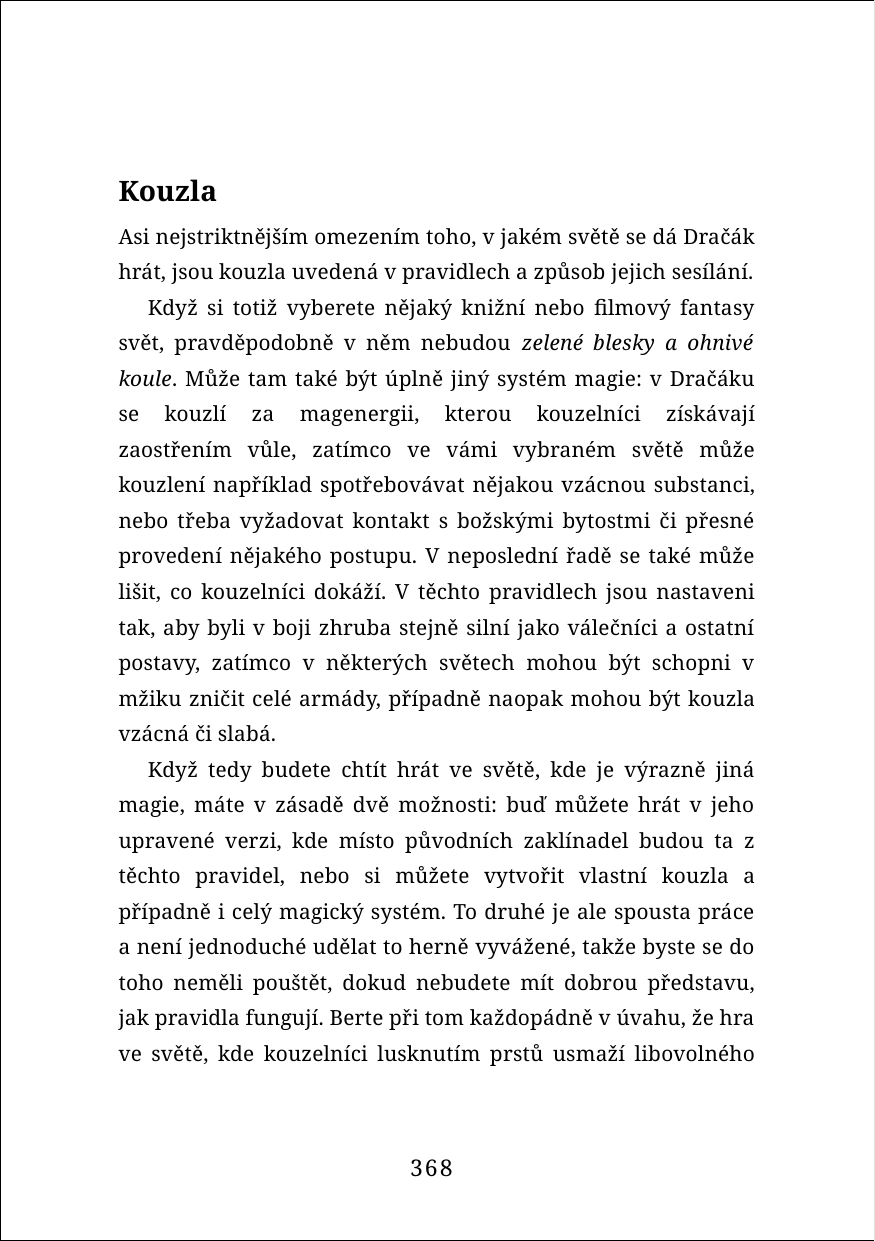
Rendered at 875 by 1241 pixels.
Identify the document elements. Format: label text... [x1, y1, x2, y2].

text Asi nejstriktnějším omezením toho, v jakém světě se dá Dračák hrát, jsou kouzla uvedená v pravidlech a způsob jejich sesílání. Když si totiž vyberete nějaký knižní nebo filmový fantasy svět, pravděpodobně v něm nebudou zelené blesky a ohnivé koule. Může tam také být úplně jiný systém magie: v Dračáku se kouzlí za magenergii, kterou kouzelníci získávají zaostřením vůle, zatímco ve vámi vybraném světě může kouzlení například spotřebovávat nějakou vzácnou substanci, nebo třeba vyžadovat kontakt s božskými bytostmi či přesné provedení nějakého postupu. V neposlední řadě se také může lišit, co kouzelníci dokáží. V těchto pravidlech jsou nastaveni tak, aby byli v boji zhruba stejně silní jako válečníci a ostatní postavy, zatímco v některých světech mohou být schopni v mžiku zničit celé armády, případně naopak mohou být kouzla vzácná či slabá. Když tedy budete chtít hrát ve světě, kde je výrazně jiná magie, máte v zásadě dvě možnosti: buď můžete hrát v jeho upravené verzi, kde místo původních zaklínadel budou ta z těchto pravidel, nebo si můžete vytvořit vlastní kouzla a případně i celý magický systém. To druhé je ale spousta práce a není jednoduché udělat to herně vyvážené, takže byste se do toho neměli pouštět, dokud nebudete mít dobrou představu, jak pravidla fungují. Berte při tom každopádně v úvahu, že hra ve světě, kde kouzelníci lusknutím prstů usmaží libovolného [118, 222, 756, 1067]
subtitle Kouzla [118, 172, 756, 210]
